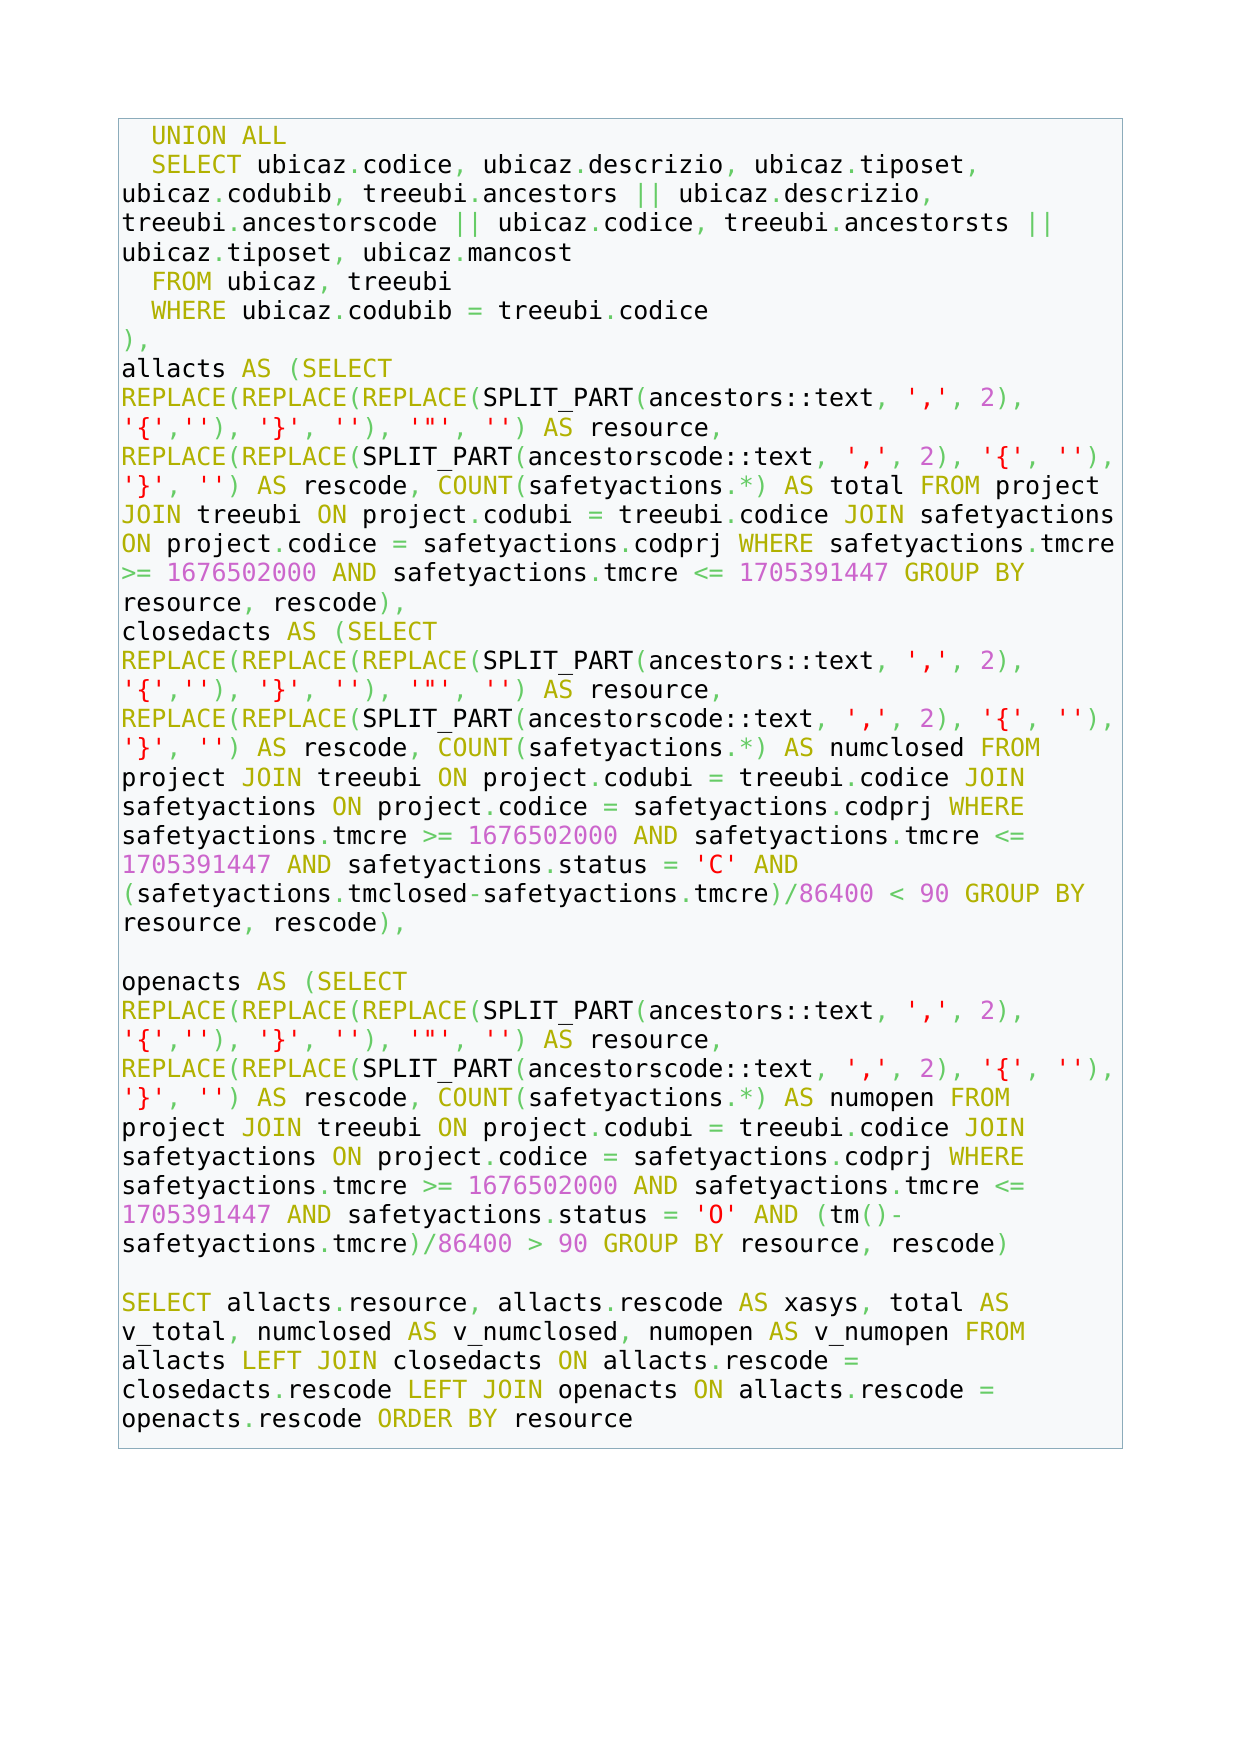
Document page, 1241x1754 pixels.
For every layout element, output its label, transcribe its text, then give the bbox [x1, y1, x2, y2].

table_header UNION ALL SELECT ubicaz.codice, ubicaz.descrizio, ubicaz.tiposet, ubicaz.codubib, treeubi.ancestors || ubicaz.descrizio, treeubi.ancestorscode || ubicaz.codice, treeubi.ancestorsts || ubicaz.tiposet, ubicaz.mancost FROM ubicaz, treeubi WHERE ubicaz.codubib = treeubi.codice ), allacts AS (SELECT REPLACE(REPLACE(REPLACE(SPLIT_PART(ancestors::text, ',', 2), '{',''), '}', ''), '"', '') AS resource, REPLACE(REPLACE(SPLIT_PART(ancestorscode::text, ',', 2), '{', ''), '}', '') AS rescode, COUNT(safetyactions.*) AS total FROM project JOIN treeubi ON project.codubi = treeubi.codice JOIN safetyactions ON project.codice = safetyactions.codprj WHERE safetyactions.tmcre >= 1676502000 AND safetyactions.tmcre <= 1705391447 GROUP BY resource, rescode), closedacts AS (SELECT REPLACE(REPLACE(REPLACE(SPLIT_PART(ancestors::text, ',', 2), '{',''), '}', ''), '"', '') AS resource, REPLACE(REPLACE(SPLIT_PART(ancestorscode::text, ',', 2), '{', ''), '}', '') AS rescode, COUNT(safetyactions.*) AS numclosed FROM project JOIN treeubi ON project.codubi = treeubi.codice JOIN safetyactions ON project.codice = safetyactions.codprj WHERE safetyactions.tmcre >= 1676502000 AND safetyactions.tmcre <= 1705391447 AND safetyactions.status = 'C' AND (safetyactions.tmclosed-safetyactions.tmcre)/86400 < 90 GROUP BY resource, rescode), openacts AS (SELECT REPLACE(REPLACE(REPLACE(SPLIT_PART(ancestors::text, ',', 2), '{',''), '}', ''), '"', '') AS resource, REPLACE(REPLACE(SPLIT_PART(ancestorscode::text, ',', 2), '{', ''), '}', '') AS rescode, COUNT(safetyactions.*) AS numopen FROM project JOIN treeubi ON project.codubi = treeubi.codice JOIN safetyactions ON project.codice = safetyactions.codprj WHERE safetyactions.tmcre >= 1676502000 AND safetyactions.tmcre <= 1705391447 AND safetyactions.status = 'O' AND (tm()-safetyactions.tmcre)/86400 > 90 GROUP BY resource, rescode) SELECT allacts.resource, allacts.rescode AS xasys, total AS v_total, numclosed AS v_numclosed, numopen AS v_numopen FROM allacts LEFT JOIN closedacts ON allacts.rescode = closedacts.rescode LEFT JOIN openacts ON allacts.rescode = openacts.rescode ORDER BY resource [119, 119, 1122, 1448]
